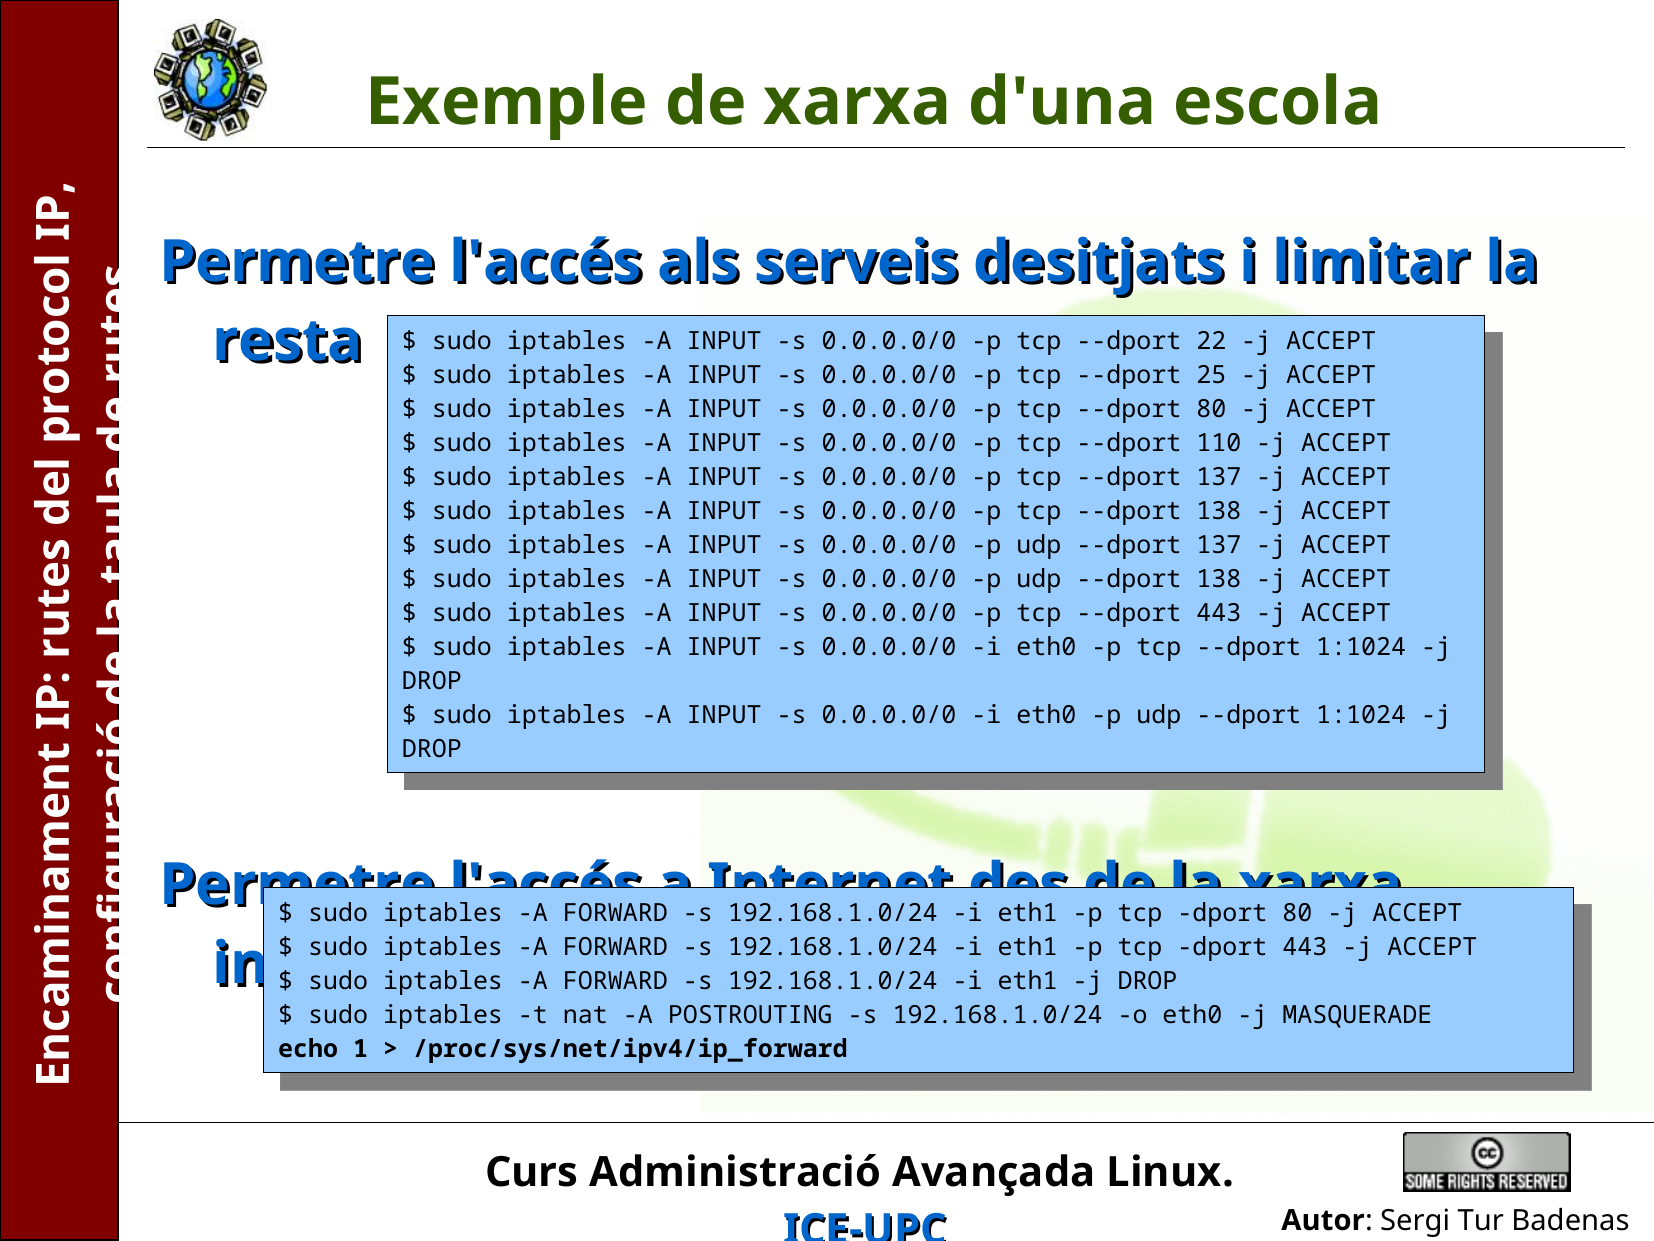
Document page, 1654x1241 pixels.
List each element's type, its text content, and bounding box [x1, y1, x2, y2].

text_box $ sudo iptables -A INPUT -s 0.0.0.0/0 -p tcp --dport 22 -j ACCEPT $ sudo iptables -A INPUT -s 0.0.0.0/0 -p tcp --dport 25 -j ACCEPT $ sudo iptables -A INPUT -s 0.0.0.0/0 -p tcp --dport 80 -j ACCEPT $ sudo iptables -A INPUT -s 0.0.0.0/0 -p tcp --dport 110 -j ACCEPT $ sudo iptables -A INPUT -s 0.0.0.0/0 -p tcp --dport 137 -j ACCEPT $ sudo iptables -A INPUT -s 0.0.0.0/0 -p tcp --dport 138 -j ACCEPT $ sudo iptables -A INPUT -s 0.0.0.0/0 -p udp --dport 137 -j ACCEPT $ sudo iptables -A INPUT -s 0.0.0.0/0 -p udp --dport 138 -j ACCEPT $ sudo iptables -A INPUT -s 0.0.0.0/0 -p tcp --dport 443 -j ACCEPT $ sudo iptables -A INPUT -s 0.0.0.0/0 -i eth0 -p tcp --dport 1:1024 -j DROP $ sudo iptables -A INPUT -s 0.0.0.0/0 -i eth0 -p udp --dport 1:1024 -j DROP [387, 315, 1485, 670]
title Exemple de xarxa d'una escola [129, 56, 1619, 141]
text_box $ sudo iptables -A FORWARD -s 192.168.1.0/24 -i eth1 -p tcp -dport 80 -j ACCEPT $ sudo iptables -A FORWARD -s 192.168.1.0/24 -i eth1 -p tcp -dport 443 -j ACCEPT $ sudo iptables -A FORWARD -s 192.168.1.0/24 -i eth1 -j DROP $ sudo iptables -t nat -A POSTROUTING -s 192.168.1.0/24 -o eth0 -j MASQUERADE echo 1 > /proc/sys/net/ipv4/ip_forward [263, 887, 1574, 1030]
list Permetre l'accés als serveis desitjats i limitar la resta Permetre l'accés a Internet des de la xarxa interna (SNAT) [141, 219, 1630, 1055]
picture [1403, 1132, 1571, 1192]
picture [154, 19, 268, 56]
picture [700, 217, 1654, 1113]
